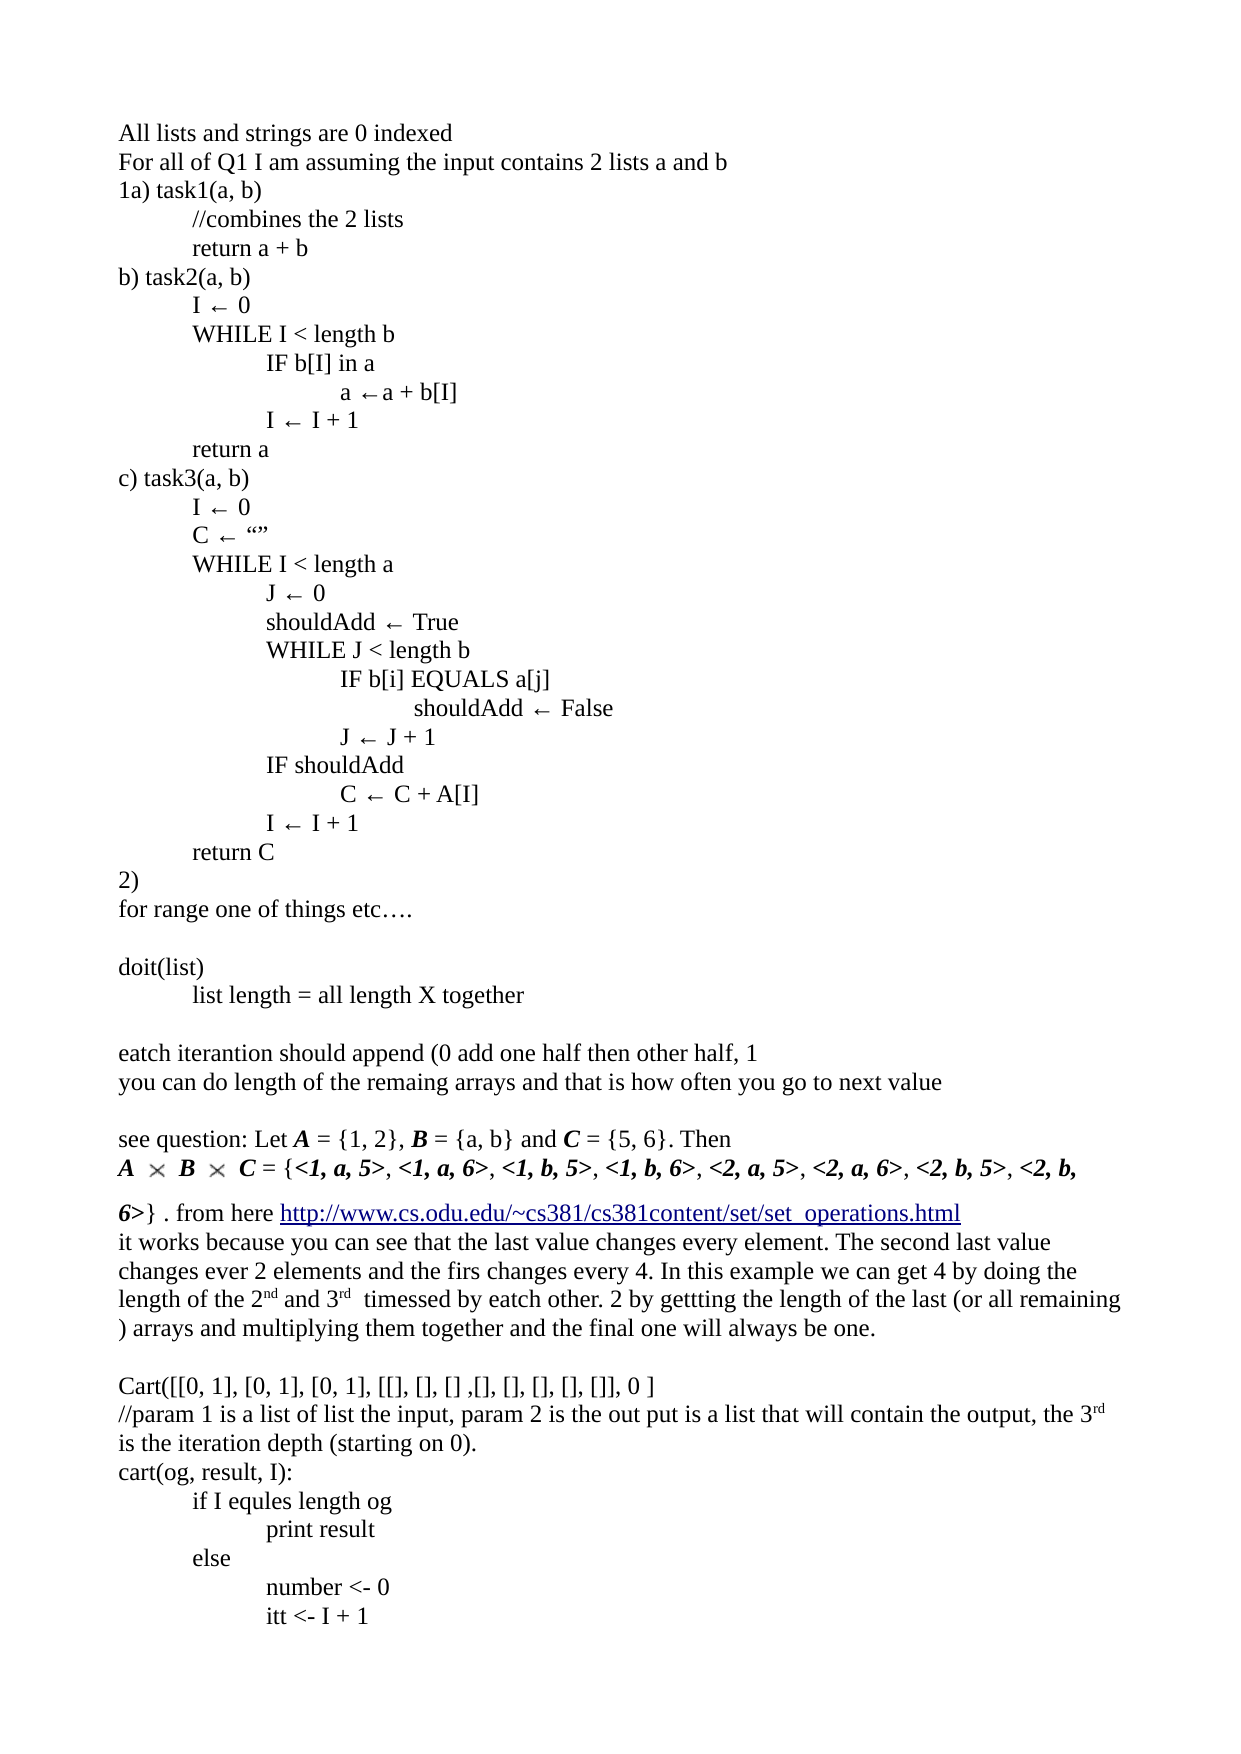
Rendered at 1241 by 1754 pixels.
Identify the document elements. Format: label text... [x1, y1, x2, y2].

text C ← C + A[I] [118, 779, 1122, 808]
picture [201, 1154, 233, 1199]
text 1a) task1(a, b) [118, 176, 1122, 204]
text cart(og, result, I): [118, 1457, 1122, 1486]
text WHILE I < length b [118, 319, 1122, 348]
text print result [118, 1514, 1122, 1543]
text WHILE I < length a [118, 549, 1122, 578]
text IF shouldAdd [118, 751, 1122, 779]
text //combines the 2 lists [118, 204, 1122, 233]
text return a [118, 434, 1122, 463]
text IF b[i] EQUALS a[j] [118, 664, 1122, 693]
text a ←a + b[I] [118, 377, 1122, 406]
text eatch iterantion should append (0 add one half then other half, 1 [118, 1038, 1122, 1067]
text number <- 0 [118, 1572, 1122, 1601]
text shouldAdd ← False [118, 693, 1122, 722]
text 2) [118, 866, 1122, 894]
text itt <- I + 1 [118, 1601, 1122, 1629]
text IF b[I] in a [118, 348, 1122, 377]
text C ← “” [118, 521, 1122, 549]
text J ← 0 [118, 578, 1122, 607]
text if I equles length og [118, 1486, 1122, 1514]
text list length = all length X together [118, 981, 1122, 1009]
text doit(list) [118, 952, 1122, 981]
text else [118, 1543, 1122, 1572]
text All lists and strings are 0 indexed [118, 118, 1122, 147]
text return C [118, 837, 1122, 866]
text I ← I + 1 [118, 808, 1122, 837]
picture [141, 1154, 173, 1199]
text //param 1 is a list of list the input, param 2 is the out put is a list that will contain the output, the 3rd is the iteration depth (starting on 0). [118, 1399, 1122, 1457]
text J ← J + 1 [118, 722, 1122, 751]
text WHILE J < length b [118, 636, 1122, 664]
text I ← 0 [118, 492, 1122, 521]
text return a + b [118, 233, 1122, 262]
text b) task2(a, b) [118, 262, 1122, 291]
text Cart([[0, 1], [0, 1], [0, 1], [[], [], [] ,[], [], [], [], []], 0 ] [118, 1371, 1122, 1399]
text see question: Let A = {1, 2}, B = {a, b} and C = {5, 6}. Then A B C = {<1, a, 5>, <1, a, 6>, <1, b, 5>, <1, b, 6>, <2, a, 5>, <2, a, 6>, <2, b, 5>, <2, b, 6>} . from here http://www.cs.odu.edu/~cs381/cs381content/set/set_operations.html [118, 1124, 1122, 1227]
text c) task3(a, b) [118, 463, 1122, 492]
text For all of Q1 I am assuming the input contains 2 lists a and b [118, 147, 1122, 176]
text I ← I + 1 [118, 406, 1122, 434]
text for range one of things etc…. [118, 894, 1122, 923]
text you can do length of the remaing arrays and that is how often you go to next value [118, 1067, 1122, 1096]
text shouldAdd ← True [118, 607, 1122, 636]
text I ← 0 [118, 291, 1122, 319]
text it works because you can see that the last value changes every element. The second last value changes ever 2 elements and the firs changes every 4. In this example we can get 4 by doing the length of the 2nd and 3rd timessed by eatch other. 2 by gettting the length of the last (or all remaining ) arrays and multiplying them together and the final one will always be one. [118, 1227, 1122, 1342]
